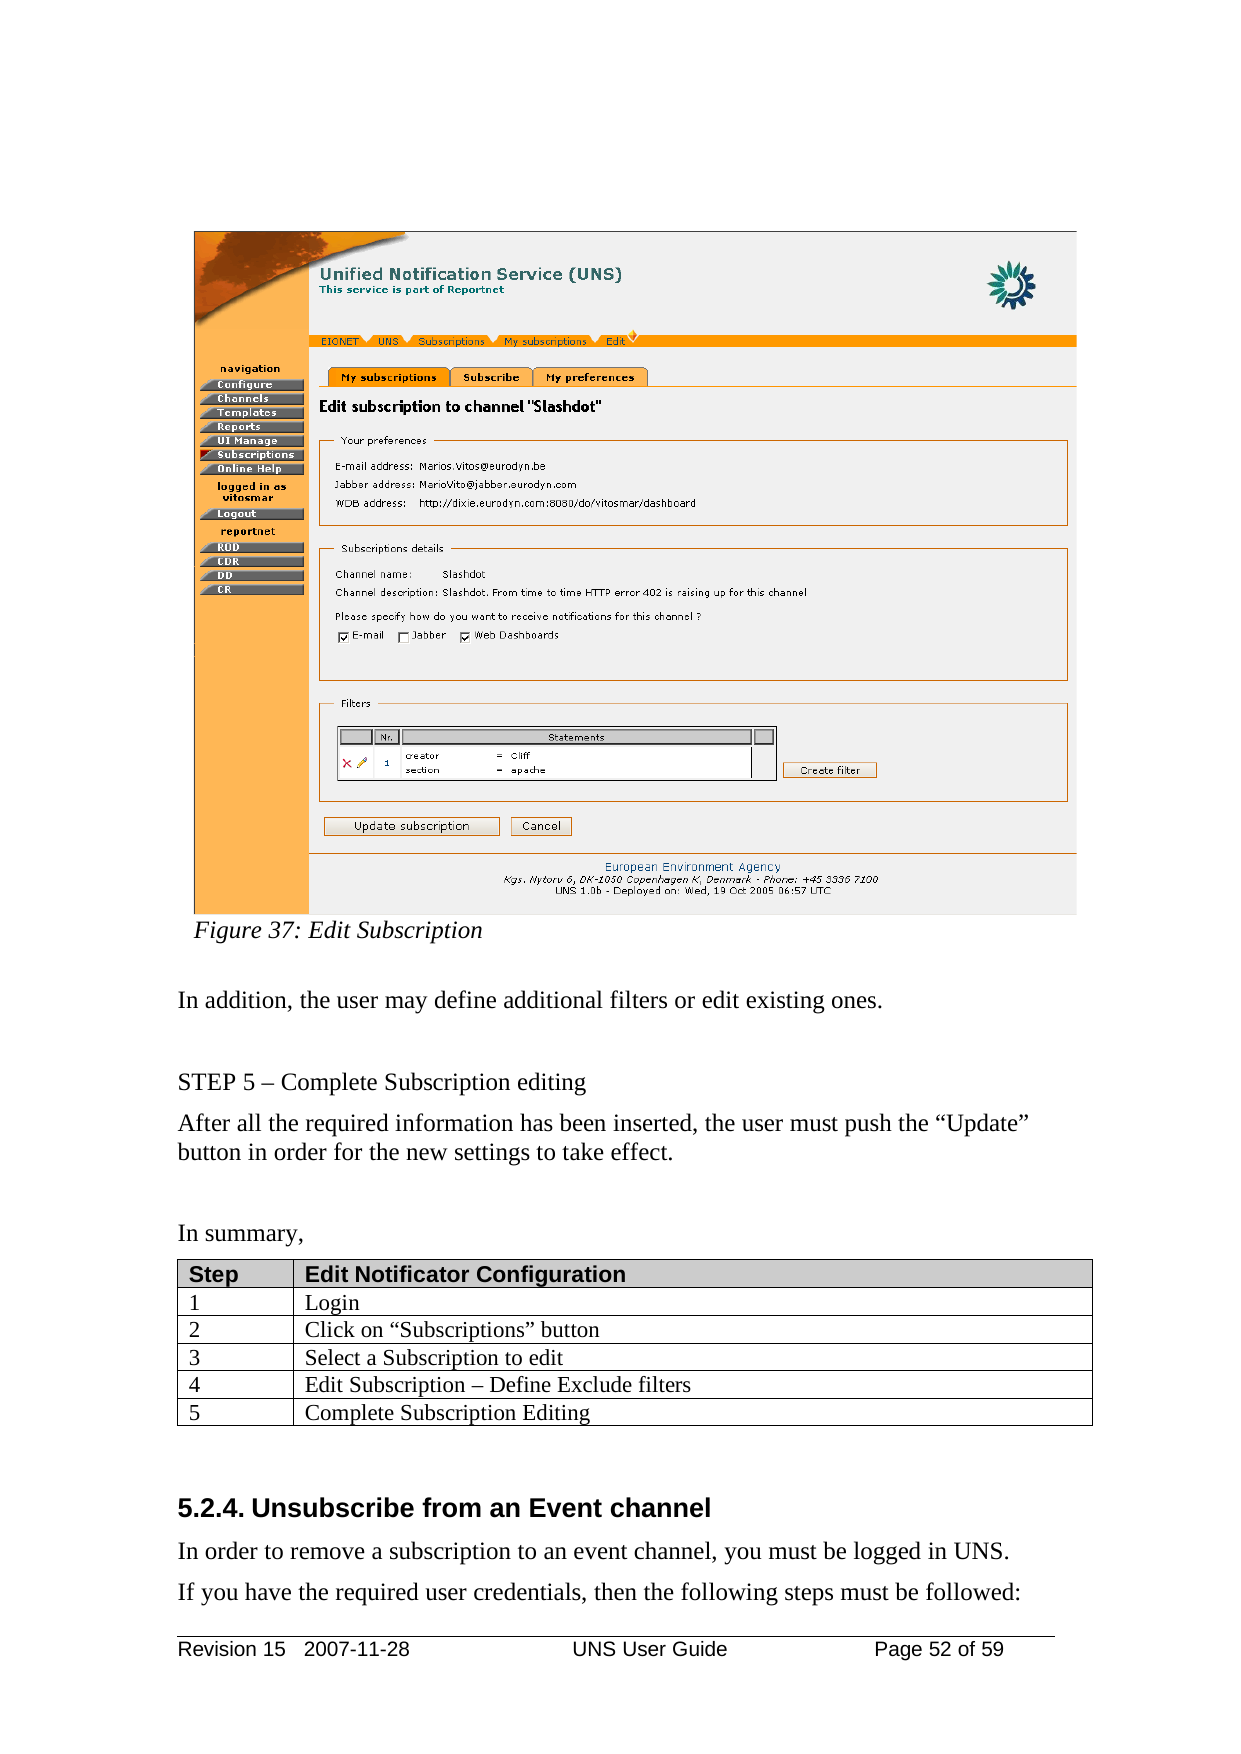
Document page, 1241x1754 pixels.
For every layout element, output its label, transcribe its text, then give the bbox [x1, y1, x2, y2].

table_cell Complete Subscription Editing [294, 1399, 1092, 1425]
text If you have the required user credentials, then the following steps must be followed: [177, 1577, 1092, 1606]
table_cell 2 [178, 1316, 293, 1342]
table_cell 3 [178, 1344, 293, 1370]
table_cell Click on “Subscriptions” button [294, 1316, 1092, 1342]
text Figure 37: Edit Subscription [194, 915, 1077, 943]
table_cell Login [294, 1288, 1092, 1315]
picture [193, 231, 1077, 915]
table_header Edit Notificator Configuration [294, 1260, 1092, 1287]
text STEP 5 – Complete Subscription editing [177, 1067, 1092, 1096]
table_header Step [178, 1260, 293, 1287]
table_cell 4 [178, 1371, 293, 1398]
text In order to remove a subscription to an event channel, you must be logged in UNS. [177, 1536, 1092, 1565]
subtitle Unsubscribe from an Event channel [177, 1492, 1092, 1523]
text In summary, [177, 1218, 1092, 1247]
table_cell Select a Subscription to edit [294, 1344, 1092, 1370]
table_cell 1 [178, 1288, 293, 1315]
table_cell 5 [178, 1399, 293, 1425]
text After all the required information has been inserted, the user must push the “Update” button in order for the new settings to take effect. [177, 1108, 1092, 1166]
text In addition, the user may define additional filters or edit existing ones. [177, 985, 1092, 1014]
table_cell Edit Subscription – Define Exclude filters [294, 1371, 1092, 1398]
